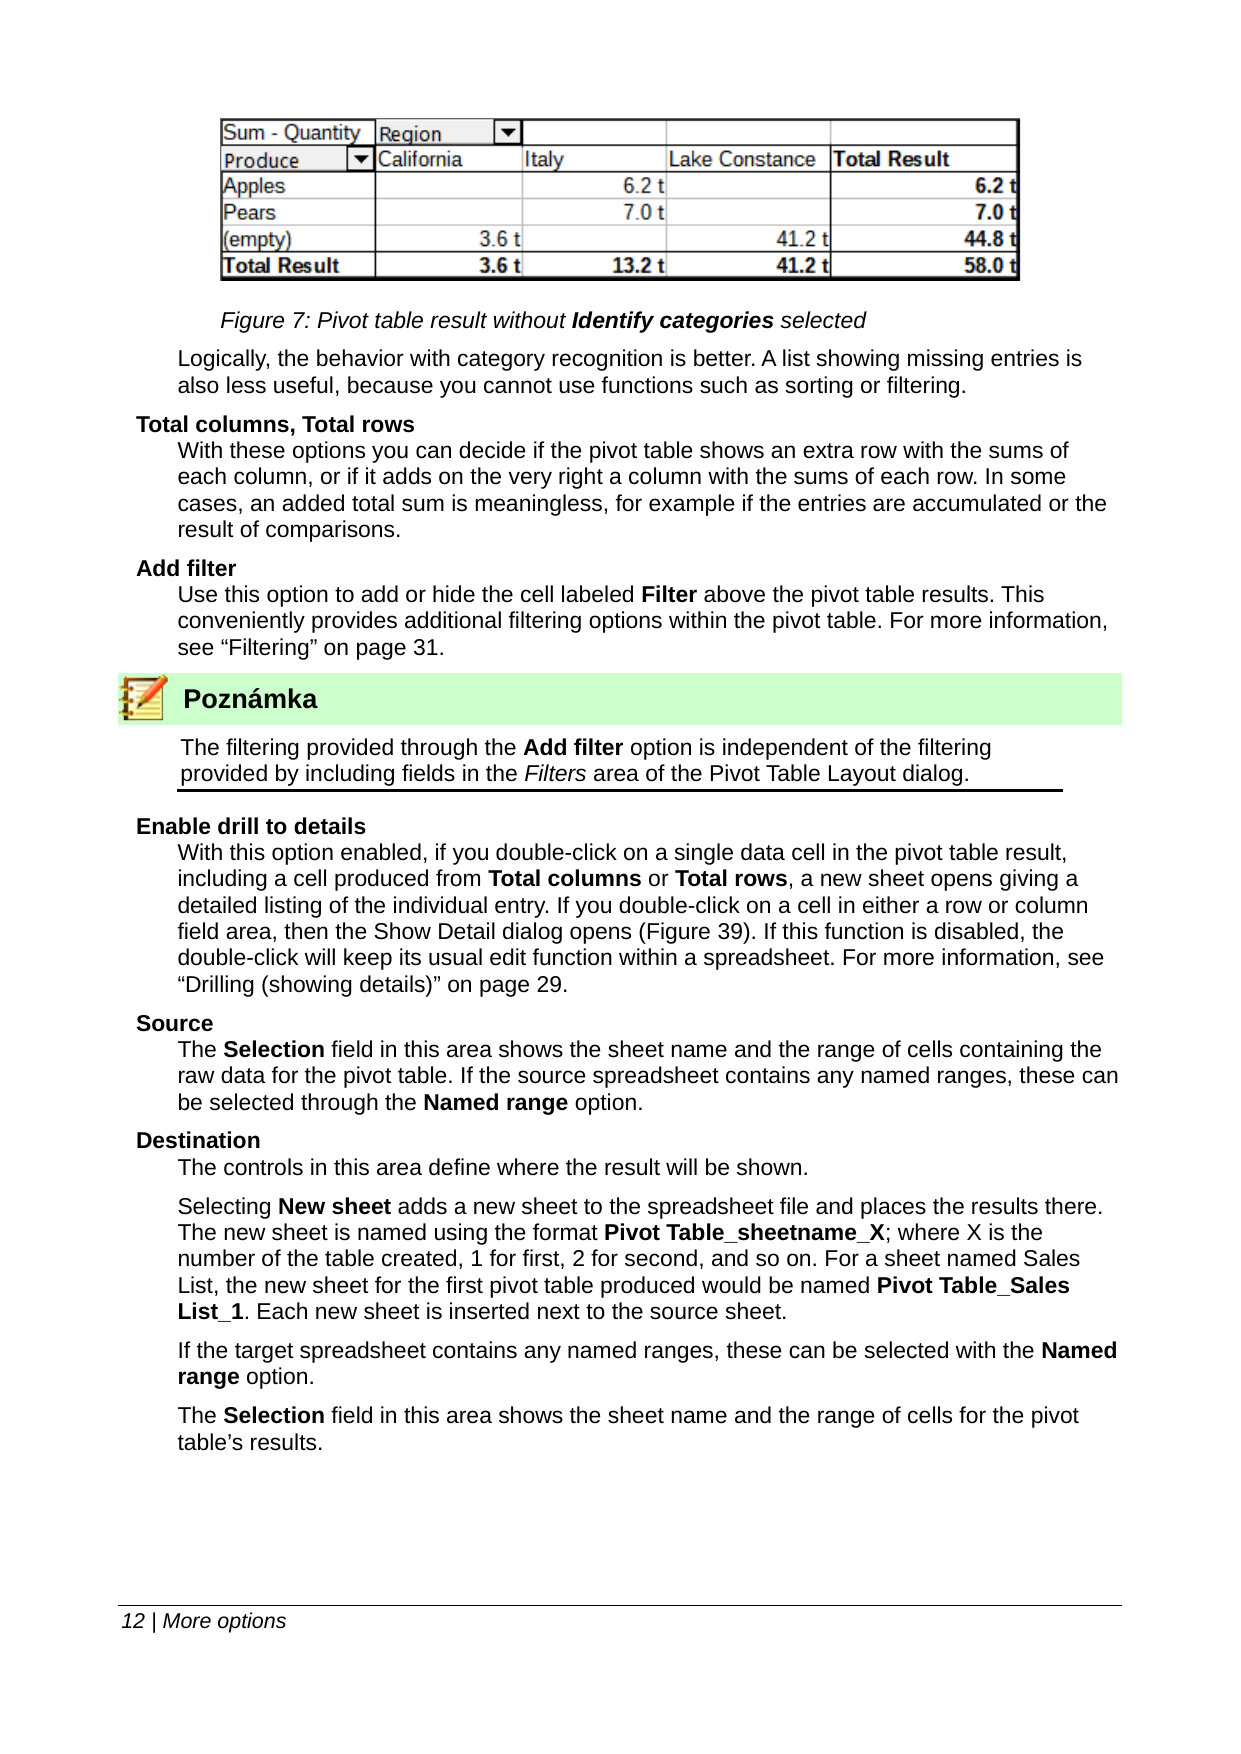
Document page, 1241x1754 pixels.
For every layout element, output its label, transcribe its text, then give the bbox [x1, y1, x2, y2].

text Total columns, Total rows [136, 411, 1122, 437]
text The Selection field in this area shows the sheet name and the range of cells for the pivot table’s results. [177, 1402, 1122, 1455]
text Selecting New sheet adds a new sheet to the spreadsheet file and places the results there. The new sheet is named using the format Pivot Table_sheetname_X; where X is the number of the table created, 1 for first, 2 for second, and so on. For a sheet named Sales List, the new sheet for the first pivot table produced would be named Pivot Table_Sales List_1. Each new sheet is inserted next to the source sheet. [177, 1193, 1122, 1324]
text Logically, the behavior with category recognition is better. A list showing missing entries is also less useful, because you cannot use functions such as sorting or filtering. [177, 345, 1122, 398]
text Source [136, 1009, 1122, 1036]
picture [119, 673, 170, 724]
text Use this option to add or hide the cell labeled Filter above the pivot table results. This conveniently provides additional filtering options within the pivot table. For more information, see “Filtering” on page 28. [177, 581, 1122, 660]
text Figure 7: Pivot table result without Identify categories selected [220, 281, 1020, 333]
text Enable drill to details [136, 813, 1122, 839]
text With these options you can decide if the pivot table shows an extra row with the sums of each column, or if it adds on the very right a column with the sums of each row. In some cases, an added total sum is meaningless, for example if the entries are accumulated or the result of comparisons. [177, 437, 1122, 542]
text If the target spreadsheet contains any named ranges, these can be selected with the Named range option. [177, 1337, 1122, 1390]
text The controls in this area define where the result will be shown. [177, 1154, 1122, 1180]
picture [220, 118, 1021, 281]
text The Selection field in this area shows the sheet name and the range of cells containing the raw data for the pivot table. If the source spreadsheet contains any named ranges, these can be selected through the Named range option. [177, 1036, 1122, 1115]
text The filtering provided through the Add filter option is independent of the filtering provided by including fields in the Filters area of the Pivot Table Layout dialog. [177, 731, 1063, 789]
subtitle Poznámka [118, 680, 1122, 721]
text Destination [136, 1127, 1122, 1154]
text With this option enabled, if you double-click on a single data cell in the pivot table result, including a cell produced from Total columns or Total rows, a new sheet opens giving a detailed listing of the individual entry. If you double-click on a cell in either a row or column field area, then the Show Detail dialog opens (Figure 39). If this function is disabled, the double-click will keep its usual edit function within a spreadsheet. For more information, see “Drilling (showing details)” on page 27. [177, 839, 1122, 997]
text Add filter [136, 555, 1122, 581]
